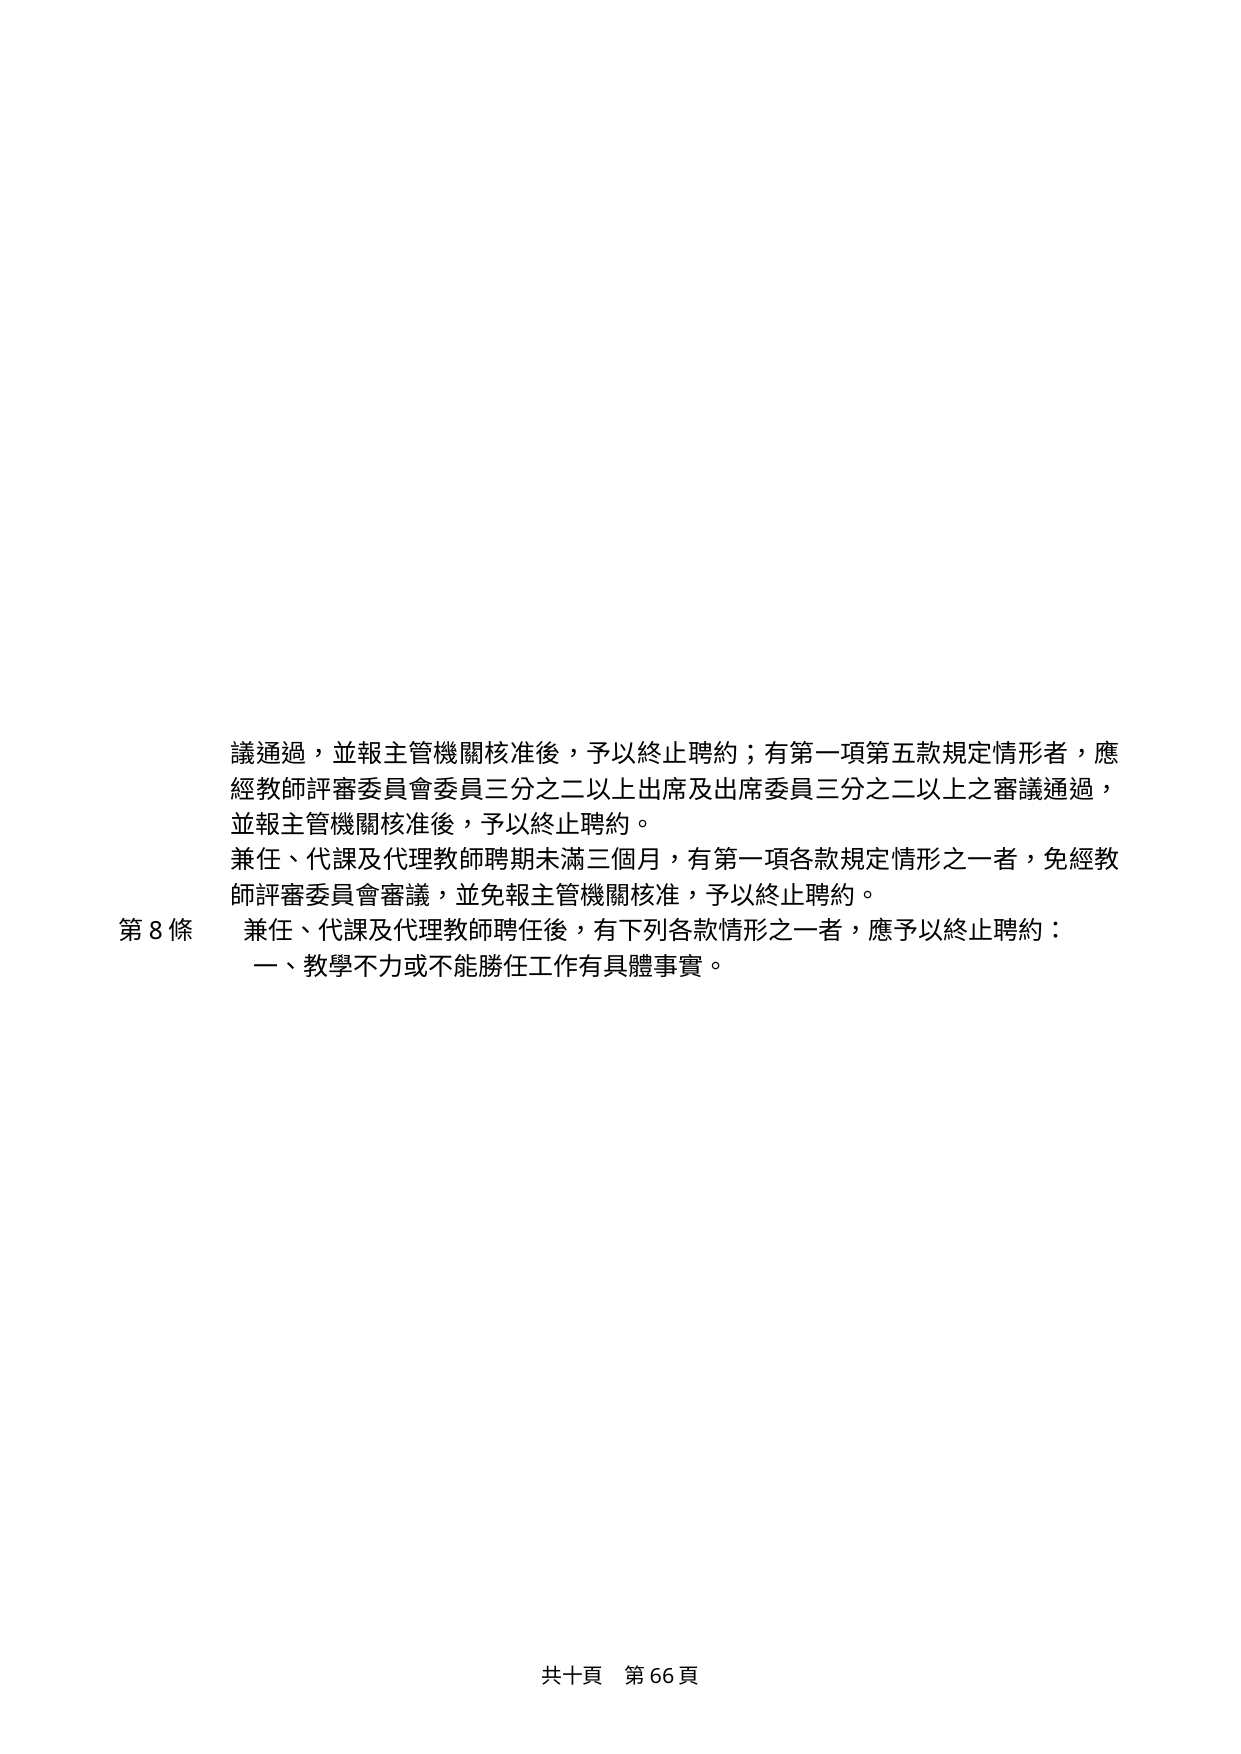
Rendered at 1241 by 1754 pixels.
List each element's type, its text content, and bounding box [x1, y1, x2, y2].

text 一、教學不力或不能勝任工作有具體事實。 [118, 947, 1122, 982]
text 議通過，並報主管機關核准後，予以終止聘約；有第一項第五款規定情形者，應經教師評審委員會委員三分之二以上出席及出席委員三分之二以上之審議通過，並報主管機關核准後，予以終止聘約。 [230, 734, 1122, 841]
text 第8條 兼任、代課及代理教師聘任後，有下列各款情形之一者，應予以終止聘約： [118, 911, 1122, 947]
text 兼任、代課及代理教師聘期未滿三個月，有第一項各款規定情形之一者，免經教師評審委員會審議，並免報主管機關核准，予以終止聘約。 [230, 841, 1122, 911]
